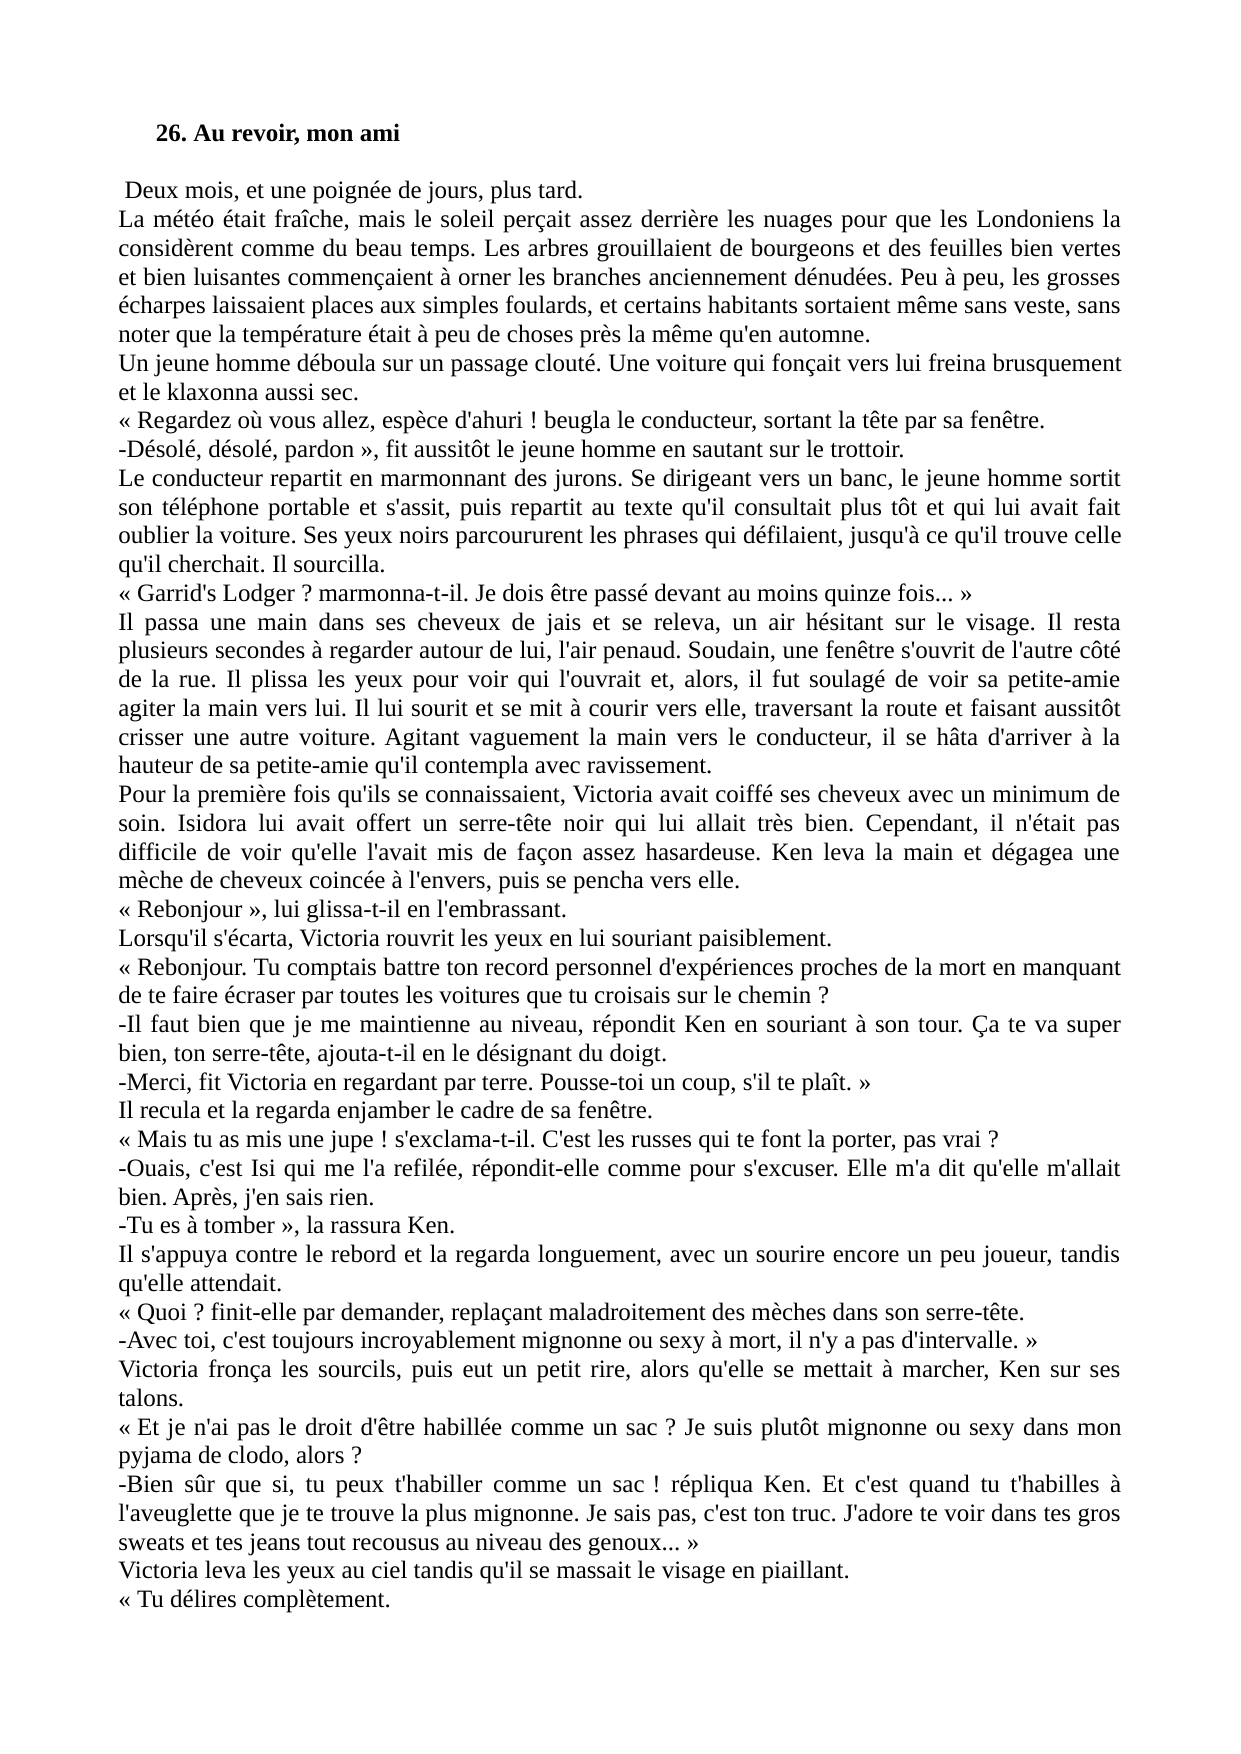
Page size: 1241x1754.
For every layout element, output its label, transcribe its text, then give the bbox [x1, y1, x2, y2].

text Lorsqu'il s'écarta, Victoria rouvrit les yeux en lui souriant paisiblement. [118, 923, 1122, 952]
text -Tu es à tomber », la rassura Ken. [118, 1211, 1122, 1239]
text La météo était fraîche, mais le soleil perçait assez derrière les nuages pour que les Londoniens la considèrent comme du beau temps. Les arbres grouillaient de bourgeons et des feuilles bien vertes et bien luisantes commençaient à orner les branches anciennement dénudées. Peu à peu, les grosses écharpes laissaient places aux simples foulards, et certains habitants sortaient même sans veste, sans noter que la température était à peu de choses près la même qu'en automne. [118, 204, 1122, 348]
text Victoria leva les yeux au ciel tandis qu'il se massait le visage en piaillant. [118, 1556, 1122, 1584]
text -Bien sûr que si, tu peux t'habiller comme un sac ! répliqua Ken. Et c'est quand tu t'habilles à l'aveuglette que je te trouve la plus mignonne. Je sais pas, c'est ton truc. J'adore te voir dans tes gros sweats et tes jeans tout recousus au niveau des genoux... » [118, 1469, 1122, 1556]
text -Ouais, c'est Isi qui me l'a refilée, répondit-elle comme pour s'excuser. Elle m'a dit qu'elle m'allait bien. Après, j'en sais rien. [118, 1153, 1122, 1211]
text -Merci, fit Victoria en regardant par terre. Pousse-toi un coup, s'il te plaît. » [118, 1067, 1122, 1096]
text « Regardez où vous allez, espèce d'ahuri ! beugla le conducteur, sortant la tête par sa fenêtre. [118, 406, 1122, 434]
text « Mais tu as mis une jupe ! s'exclama-t-il. C'est les russes qui te font la porter, pas vrai ? [118, 1124, 1122, 1153]
text « Tu délires complètement. [118, 1584, 1122, 1613]
text « Quoi ? finit-elle par demander, replaçant maladroitement des mèches dans son serre-tête. [118, 1297, 1122, 1326]
list Au revoir, mon ami [156, 118, 1122, 147]
text « Rebonjour », lui glissa-t-il en l'embrassant. [118, 894, 1122, 923]
text -Avec toi, c'est toujours incroyablement mignonne ou sexy à mort, il n'y a pas d'intervalle. » [118, 1326, 1122, 1354]
text Le conducteur repartit en marmonnant des jurons. Se dirigeant vers un banc, le jeune homme sortit son téléphone portable et s'assit, puis repartit au texte qu'il consultait plus tôt et qui lui avait fait oublier la voiture. Ses yeux noirs parcoururent les phrases qui défilaient, jusqu'à ce qu'il trouve celle qu'il cherchait. Il sourcilla. [118, 463, 1122, 578]
text « Et je n'ai pas le droit d'être habillée comme un sac ? Je suis plutôt mignonne ou sexy dans mon pyjama de clodo, alors ? [118, 1412, 1122, 1469]
text Deux mois, et une poignée de jours, plus tard. [118, 176, 1122, 204]
text « Rebonjour. Tu comptais battre ton record personnel d'expériences proches de la mort en manquant de te faire écraser par toutes les voitures que tu croisais sur le chemin ? [118, 952, 1122, 1009]
text Il s'appuya contre le rebord et la regarda longuement, avec un sourire encore un peu joueur, tandis qu'elle attendait. [118, 1239, 1122, 1297]
text « Garrid's Lodger ? marmonna-t-il. Je dois être passé devant au moins quinze fois... » [118, 578, 1122, 607]
text Un jeune homme déboula sur un passage clouté. Une voiture qui fonçait vers lui freina brusquement et le klaxonna aussi sec. [118, 348, 1122, 406]
text Il passa une main dans ses cheveux de jais et se releva, un air hésitant sur le visage. Il resta plusieurs secondes à regarder autour de lui, l'air penaud. Soudain, une fenêtre s'ouvrit de l'autre côté de la rue. Il plissa les yeux pour voir qui l'ouvrait et, alors, il fut soulagé de voir sa petite-amie agiter la main vers lui. Il lui sourit et se mit à courir vers elle, traversant la route et faisant aussitôt crisser une autre voiture. Agitant vaguement la main vers le conducteur, il se hâta d'arriver à la hauteur de sa petite-amie qu'il contempla avec ravissement. [118, 607, 1122, 779]
text Pour la première fois qu'ils se connaissaient, Victoria avait coiffé ses cheveux avec un minimum de soin. Isidora lui avait offert un serre-tête noir qui lui allait très bien. Cependant, il n'était pas difficile de voir qu'elle l'avait mis de façon assez hasardeuse. Ken leva la main et dégagea une mèche de cheveux coincée à l'envers, puis se pencha vers elle. [118, 779, 1122, 894]
text Victoria fronça les sourcils, puis eut un petit rire, alors qu'elle se mettait à marcher, Ken sur ses talons. [118, 1354, 1122, 1412]
text -Désolé, désolé, pardon », fit aussitôt le jeune homme en sautant sur le trottoir. [118, 434, 1122, 463]
text Il recula et la regarda enjamber le cadre de sa fenêtre. [118, 1096, 1122, 1124]
text -Il faut bien que je me maintienne au niveau, répondit Ken en souriant à son tour. Ça te va super bien, ton serre-tête, ajouta-t-il en le désignant du doigt. [118, 1009, 1122, 1067]
